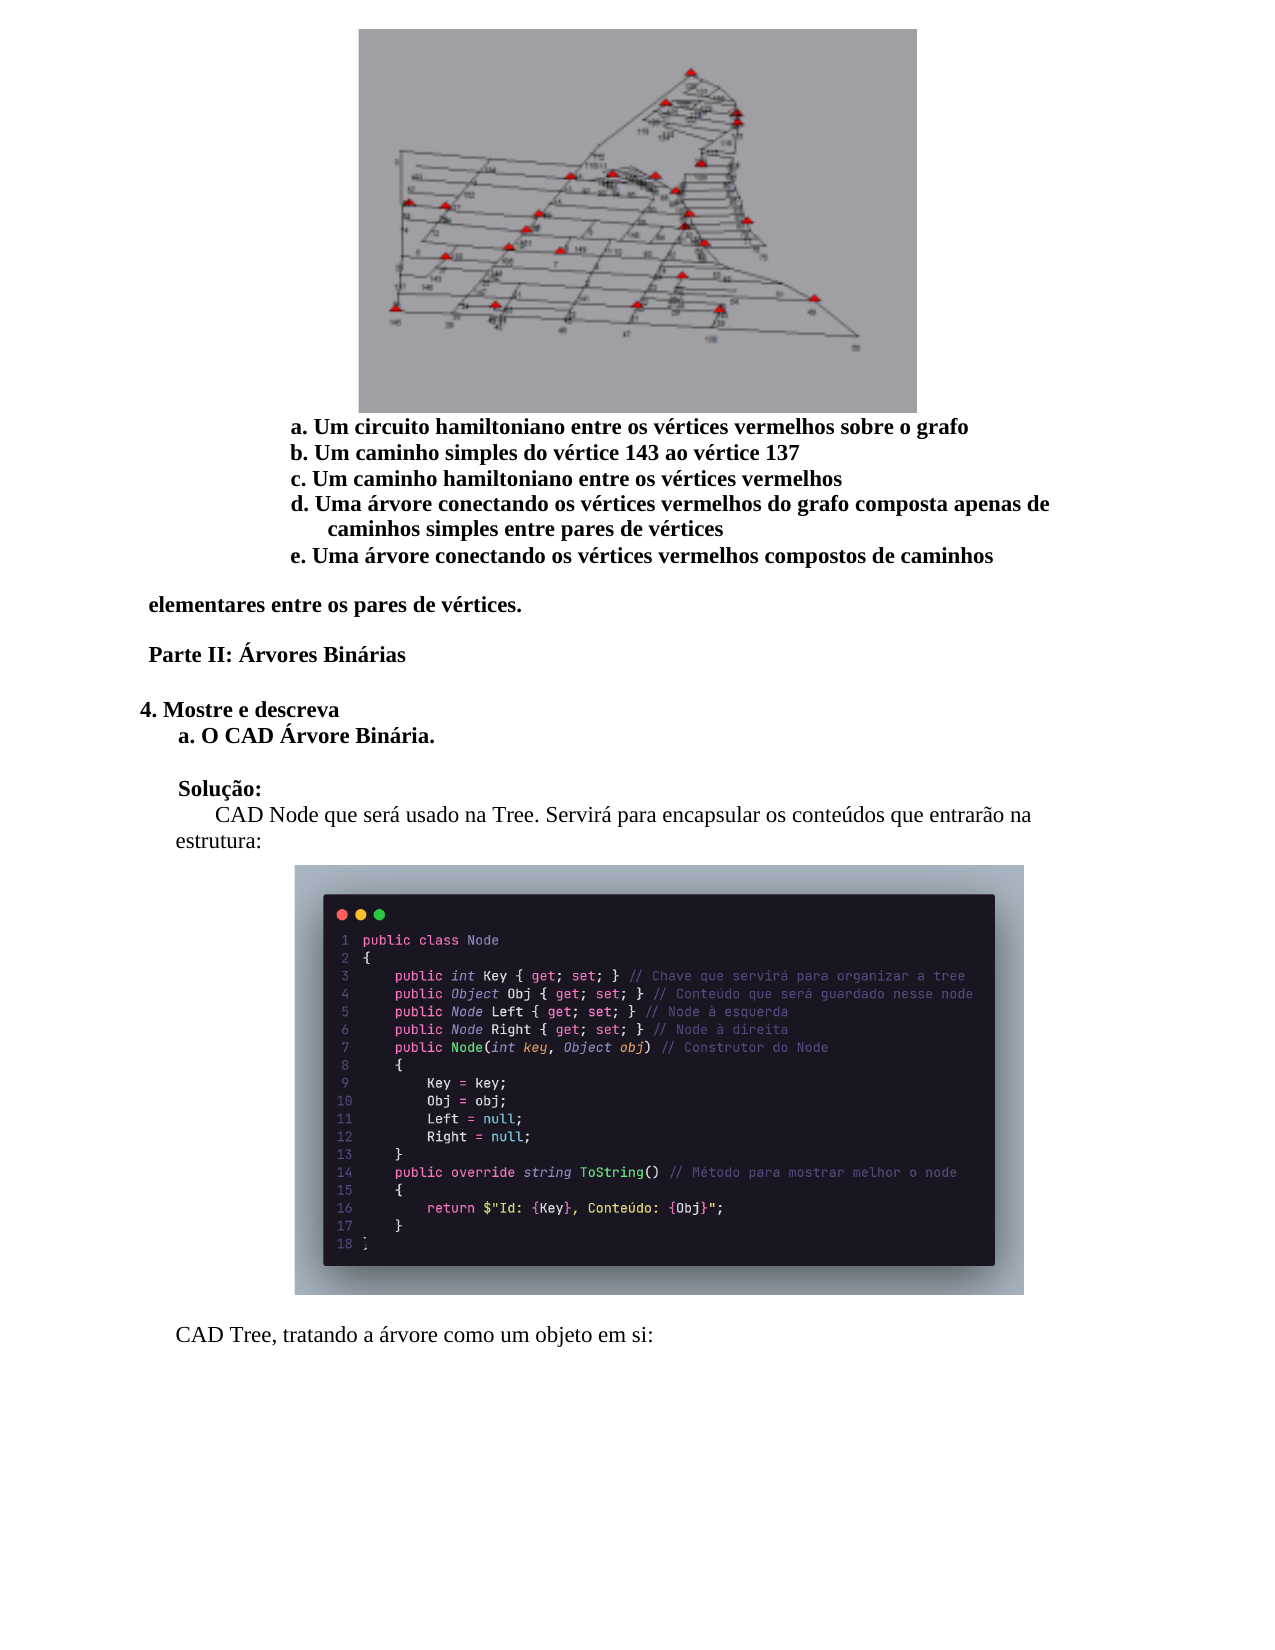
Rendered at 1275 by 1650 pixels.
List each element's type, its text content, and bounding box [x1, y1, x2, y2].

text e. Uma árvore conectando os vértices vermelhos compostos de caminhos elementares entre os pares de vértices. [148, 542, 1050, 618]
text 4. Mostre e descreva [140, 696, 1089, 722]
text Parte II: Árvores Binárias [148, 641, 1050, 667]
text CAD Tree, tratando a árvore como um objeto em si: [140, 1321, 1089, 1348]
text a. Um circuito hamiltoniano entre os vértices vermelhos sobre o grafo [290, 413, 1089, 439]
text CAD Node que será usado na Tree. Servirá para encapsular os conteúdos que entrarão na estrutura: [140, 801, 1089, 1321]
text Solução: [178, 775, 1089, 801]
text a. O CAD Árvore Binária. [178, 722, 1089, 748]
text b. Um caminho simples do vértice 143 ao vértice 137 [290, 439, 1089, 466]
text d. Uma árvore conectando os vértices vermelhos do grafo composta apenas de caminhos simples entre pares de vértices [290, 492, 1057, 541]
picture [294, 865, 1024, 1295]
picture [358, 29, 917, 413]
text c. Um caminho hamiltoniano entre os vértices vermelhos [290, 466, 1089, 492]
